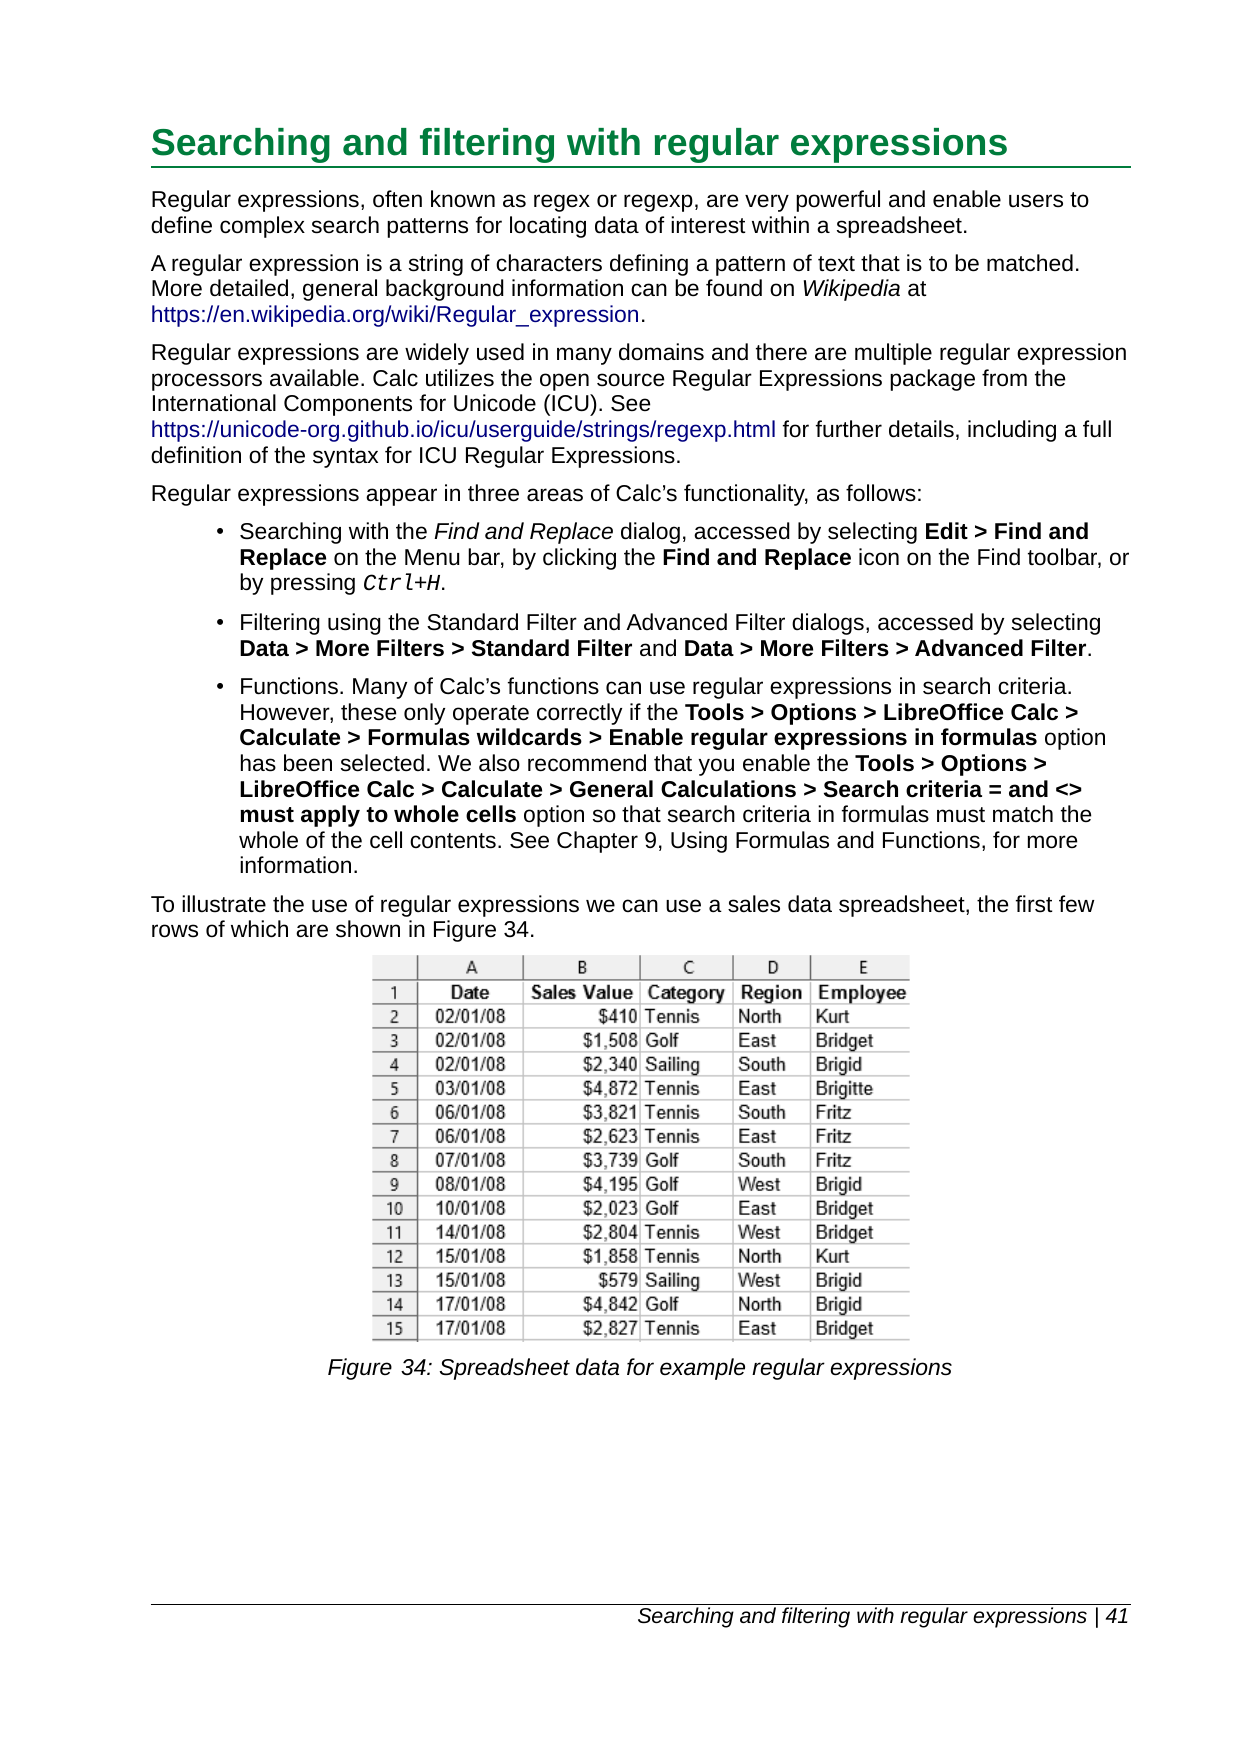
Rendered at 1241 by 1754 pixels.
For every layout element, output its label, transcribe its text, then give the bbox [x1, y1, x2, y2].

picture [372, 955, 910, 1342]
subtitle Searching and filtering with regular expressions [151, 121, 1131, 166]
list Functions. Many of Calc’s functions can use regular expressions in search criteria. However, these only operate correctly if the Tools > Options > LibreOffice Calc > Calculate > Formulas wildcards > Enable regular expressions in formulas option has been selected. We also recommend that you enable the Tools > Options > LibreOffice Calc > Calculate > General Calculations > Search criteria = and <> must apply to whole cells option so that search criteria in formulas must match the whole of the cell contents. See Chapter 9, Using Formulas and Functions, for more information. [224, 674, 1131, 879]
text Regular expressions, often known as regex or regexp, are very powerful and enable users to define complex search patterns for locating data of interest within a spreadsheet. [151, 187, 1131, 238]
text A regular expression is a string of characters defining a pattern of text that is to be matched. More detailed, general background information can be found on Wikipedia at https://en.wikipedia.org/wiki/Regular_expression. [151, 251, 1131, 327]
list Filtering using the Standard Filter and Advanced Filter dialogs, accessed by selecting Data > More Filters > Standard Filter and Data > More Filters > Advanced Filter. [224, 610, 1131, 661]
text Figure 34: Spreadsheet data for example regular expressions [327, 1354, 954, 1380]
list Searching with the Find and Replace dialog, accessed by selecting Edit > Find and Replace on the Menu bar, by clicking the Find and Replace icon on the Find toolbar, or by pressing Ctrl+H. [224, 519, 1131, 597]
list Regular expressions appear in three areas of Calc’s functionality, as follows: [151, 481, 1131, 506]
text To illustrate the use of regular expressions we can use a sales data spreadsheet, the first few rows of which are shown in Figure 34. [151, 891, 1131, 942]
text Regular expressions are widely used in many domains and there are multiple regular expression processors available. Calc utilizes the open source Regular Expressions package from the International Components for Unicode (ICU). See https://unicode-org.github.io/icu/userguide/strings/regexp.html for further details, including a full definition of the syntax for ICU Regular Expressions. [151, 340, 1131, 468]
